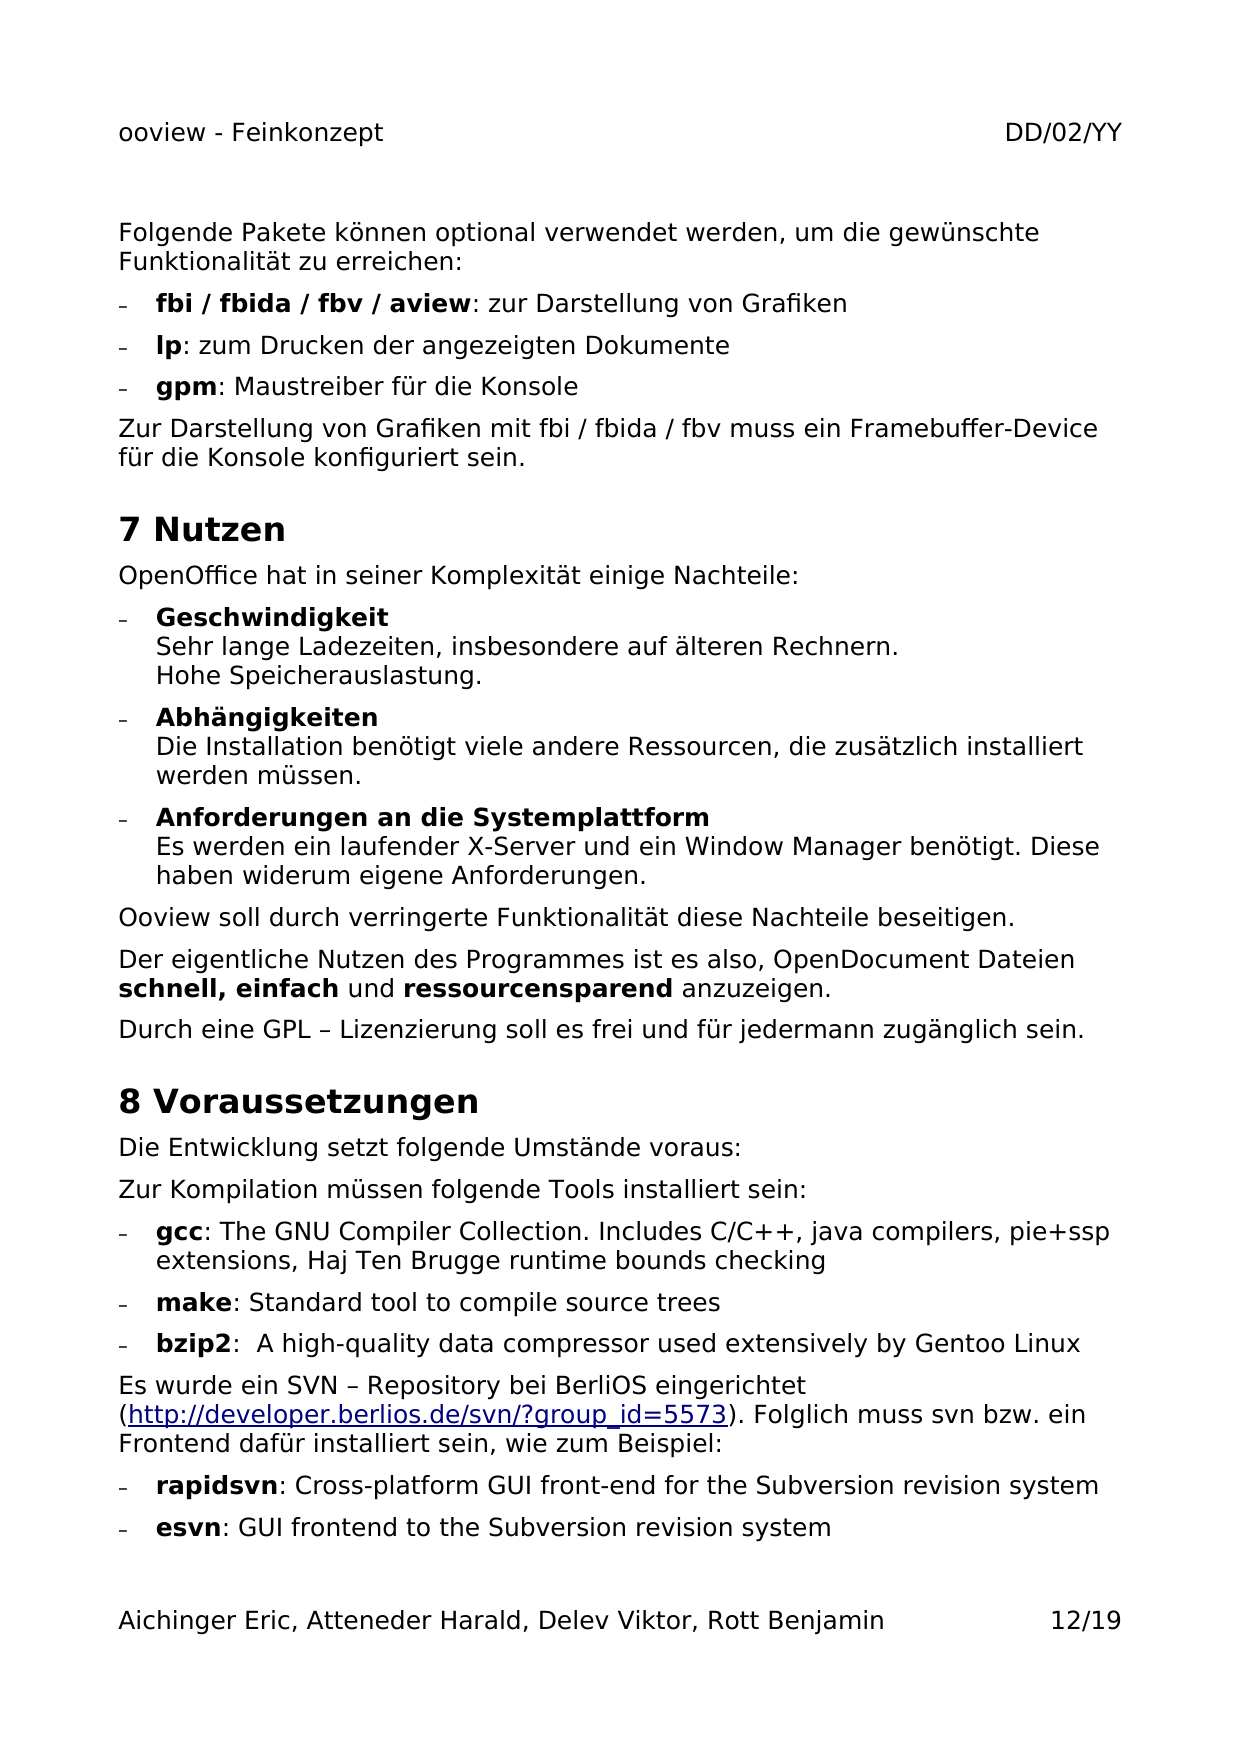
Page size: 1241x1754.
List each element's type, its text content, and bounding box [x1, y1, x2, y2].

text Der eigentliche Nutzen des Programmes ist es also, OpenDocument Dateien schnell, einfach und ressourcensparend anzuzeigen. [118, 945, 1122, 1003]
list make: Standard tool to compile source trees [118, 1288, 1122, 1317]
text Folgende Pakete können optional verwendet werden, um die gewünschte Funktionalität zu erreichen: [118, 218, 1122, 277]
list Abhängigkeiten Die Installation benötigt viele andere Ressourcen, die zusätzlich installiert werden müssen. [118, 703, 1122, 791]
text Zur Kompilation müssen folgende Tools installiert sein: [118, 1175, 1122, 1204]
list rapidsvn: Cross-platform GUI front-end for the Subversion revision system [118, 1471, 1122, 1500]
text Durch eine GPL – Lizenzierung soll es frei und für jedermann zugänglich sein. [118, 1016, 1122, 1045]
list gpm: Maustreiber für die Konsole [118, 373, 1122, 402]
text OpenOffice hat in seiner Komplexität einige Nachteile: [118, 561, 1122, 591]
text Die Entwicklung setzt folgende Umstände voraus: [118, 1134, 1122, 1163]
text Ooview soll durch verringerte Funktionalität diese Nachteile beseitigen. [118, 903, 1122, 932]
list gcc: The GNU Compiler Collection. Includes C/C++, java compilers, pie+ssp extensions, Haj Ten Brugge runtime bounds checking [118, 1217, 1122, 1275]
list lp: zum Drucken der angezeigten Dokumente [118, 331, 1122, 360]
subtitle Voraussetzungen [118, 1082, 1122, 1121]
list Anforderungen an die Systemplattform Es werden ein laufender X-Server und ein Window Manager benötigt. Diese haben widerum eigene Anforderungen. [118, 803, 1122, 891]
list fbi / fbida / fbv / aview: zur Darstellung von Grafiken [118, 289, 1122, 318]
list bzip2: A high-quality data compressor used extensively by Gentoo Linux [118, 1329, 1122, 1359]
text Es wurde ein SVN – Repository bei BerliOS eingerichtet (http://developer.berlios.de/svn/?group_id=5573). Folglich muss svn bzw. ein Frontend dafür installiert sein, wie zum Beispiel: [118, 1371, 1122, 1459]
list Geschwindigkeit Sehr lange Ladezeiten, insbesondere auf älteren Rechnern. Hohe Speicherauslastung. [118, 603, 1122, 691]
list esvn: GUI frontend to the Subversion revision system [118, 1513, 1122, 1542]
text Zur Darstellung von Grafiken mit fbi / fbida / fbv muss ein Framebuffer-Device für die Konsole konfiguriert sein. [118, 414, 1122, 473]
subtitle Nutzen [118, 510, 1122, 549]
